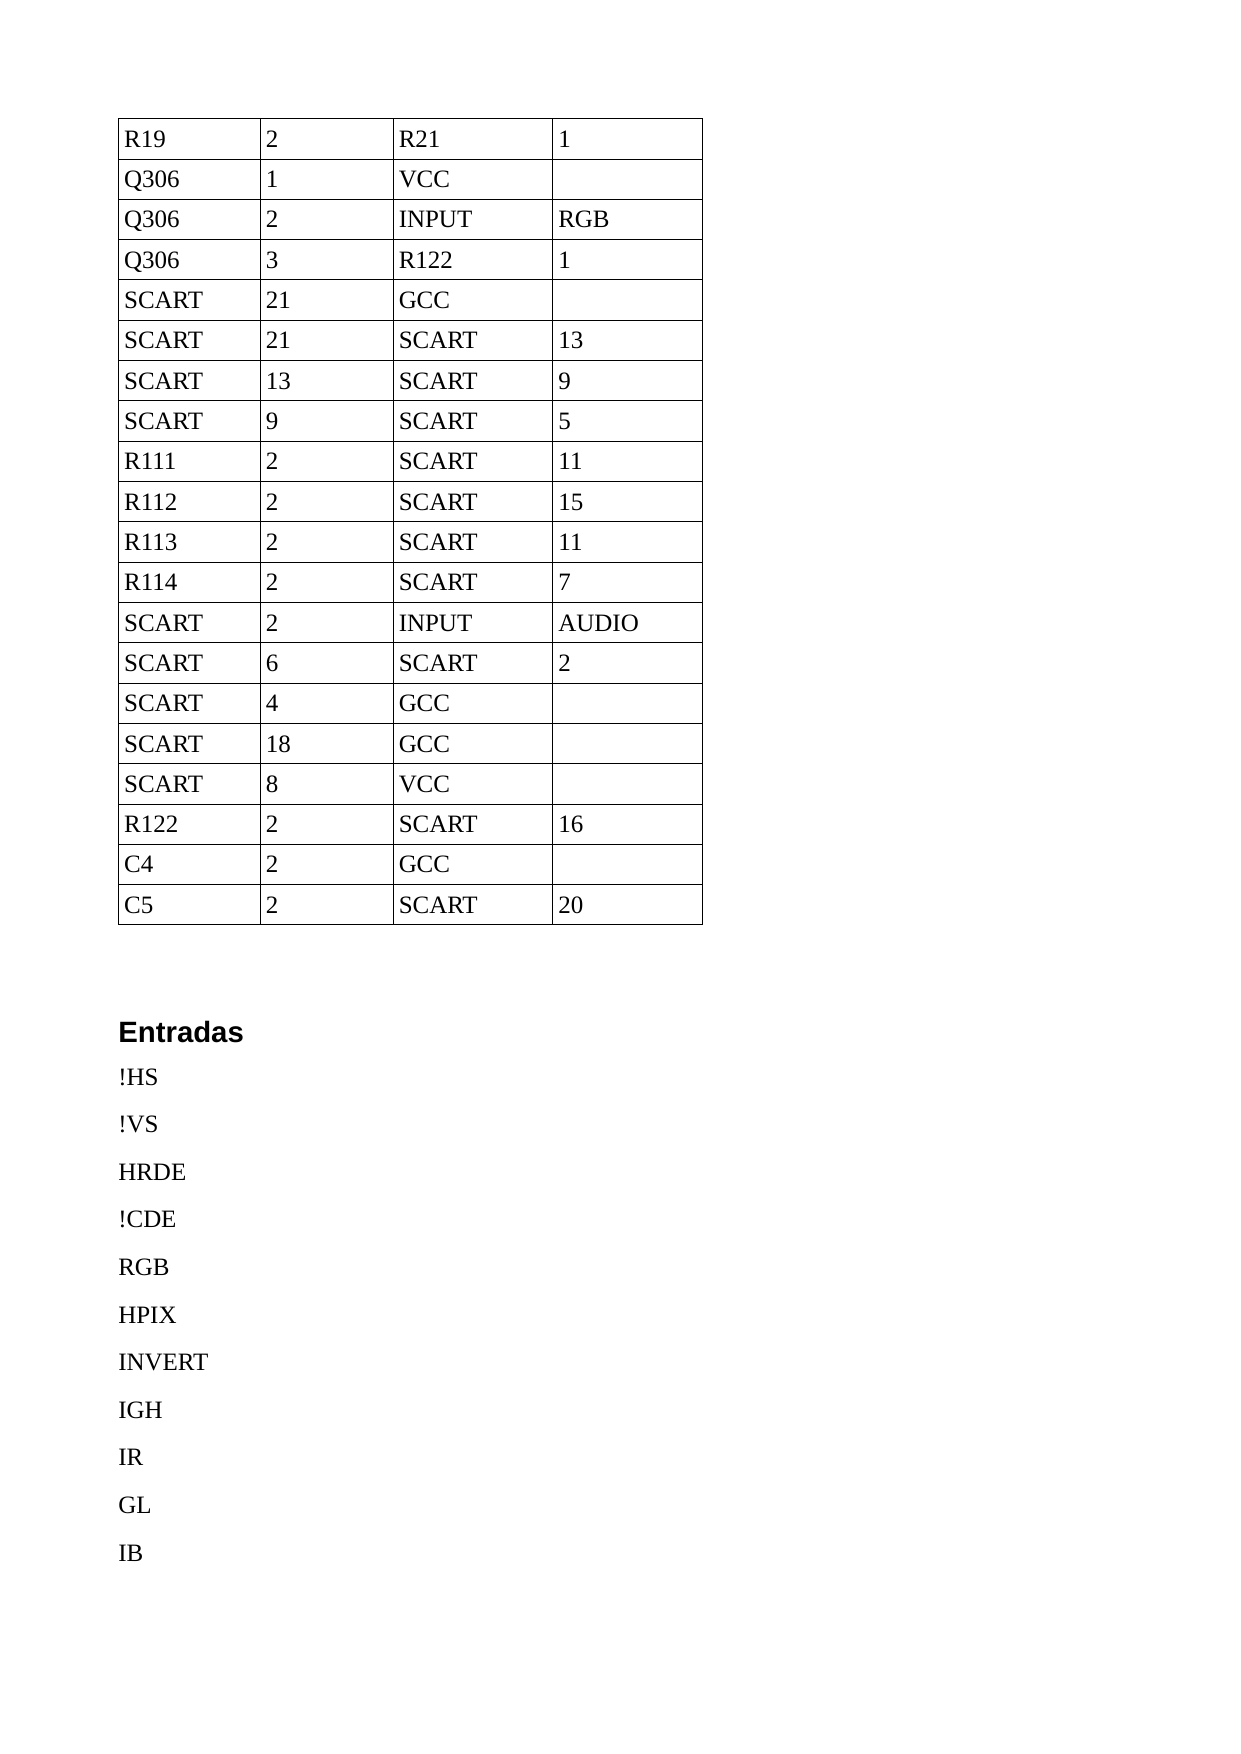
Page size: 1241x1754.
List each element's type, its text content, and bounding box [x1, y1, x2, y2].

table_cell 2 [261, 442, 393, 481]
table_cell SCART [394, 805, 552, 844]
table_cell 6 [261, 643, 393, 682]
table_cell R122 [119, 805, 260, 844]
table_cell SCART [119, 643, 260, 682]
table_cell R19 [119, 119, 260, 158]
table_cell 4 [261, 684, 393, 723]
table_cell SCART [394, 563, 552, 602]
table_cell SCART [394, 401, 552, 441]
table_cell [553, 845, 702, 884]
table_cell 8 [261, 764, 393, 803]
table_cell [553, 684, 702, 723]
table_cell GCC [394, 280, 552, 320]
table_cell 3 [261, 240, 393, 279]
table_cell C5 [119, 885, 260, 924]
table_cell 9 [553, 361, 702, 400]
text !VS [118, 1109, 1122, 1138]
table_cell SCART [119, 401, 260, 441]
table_cell 2 [261, 563, 393, 602]
table_cell GCC [394, 724, 552, 763]
table_cell 1 [553, 119, 702, 158]
table_cell 13 [261, 361, 393, 400]
table_cell R114 [119, 563, 260, 602]
text RGB [118, 1252, 1122, 1281]
table_cell SCART [119, 280, 260, 320]
table_cell 2 [261, 200, 393, 239]
text !HS [118, 1062, 1122, 1090]
table_cell SCART [394, 482, 552, 521]
table_cell 13 [553, 321, 702, 360]
table_cell Q306 [119, 240, 260, 279]
table_cell AUDIO [553, 603, 702, 642]
table_cell 20 [553, 885, 702, 924]
table_cell Q306 [119, 160, 260, 199]
text INVERT [118, 1347, 1122, 1376]
text HPIX [118, 1300, 1122, 1328]
table_cell 2 [261, 603, 393, 642]
table_cell SCART [119, 724, 260, 763]
table_cell SCART [394, 885, 552, 924]
table_cell R111 [119, 442, 260, 481]
table_cell R122 [394, 240, 552, 279]
table_cell 2 [261, 845, 393, 884]
table_cell R112 [119, 482, 260, 521]
table_cell 2 [261, 805, 393, 844]
table_cell 1 [261, 160, 393, 199]
table_cell 11 [553, 522, 702, 562]
table_cell R113 [119, 522, 260, 562]
table_cell 5 [553, 401, 702, 441]
table_cell 11 [553, 442, 702, 481]
table_cell 1 [553, 240, 702, 279]
table_cell GCC [394, 845, 552, 884]
table_cell 15 [553, 482, 702, 521]
table_cell C4 [119, 845, 260, 884]
table_cell Q306 [119, 200, 260, 239]
table_cell [553, 724, 702, 763]
text !CDE [118, 1204, 1122, 1233]
table_cell GCC [394, 684, 552, 723]
table_cell [553, 764, 702, 803]
table_cell 9 [261, 401, 393, 441]
table_cell SCART [394, 522, 552, 562]
table_cell SCART [119, 764, 260, 803]
table_cell INPUT [394, 603, 552, 642]
table_cell 18 [261, 724, 393, 763]
table_cell 2 [553, 643, 702, 682]
table_cell SCART [394, 321, 552, 360]
table_cell [553, 160, 702, 199]
table_cell 2 [261, 522, 393, 562]
table_cell SCART [394, 442, 552, 481]
table_cell SCART [119, 321, 260, 360]
subtitle Entradas [118, 1015, 1122, 1049]
table_cell [553, 280, 702, 320]
table_cell R21 [394, 119, 552, 158]
table_cell VCC [394, 764, 552, 803]
text IR [118, 1442, 1122, 1471]
table_cell 16 [553, 805, 702, 844]
table_cell RGB [553, 200, 702, 239]
table_cell VCC [394, 160, 552, 199]
table_cell 7 [553, 563, 702, 602]
text HRDE [118, 1157, 1122, 1186]
text IB [118, 1538, 1122, 1566]
table_cell INPUT [394, 200, 552, 239]
table_cell SCART [394, 361, 552, 400]
text IGH [118, 1395, 1122, 1424]
table_cell 21 [261, 321, 393, 360]
table_cell SCART [119, 361, 260, 400]
table_cell 21 [261, 280, 393, 320]
table_cell SCART [119, 684, 260, 723]
text GL [118, 1490, 1122, 1519]
table_cell 2 [261, 482, 393, 521]
table_cell 2 [261, 119, 393, 158]
table_cell SCART [394, 643, 552, 682]
table_cell SCART [119, 603, 260, 642]
table_cell 2 [261, 885, 393, 924]
